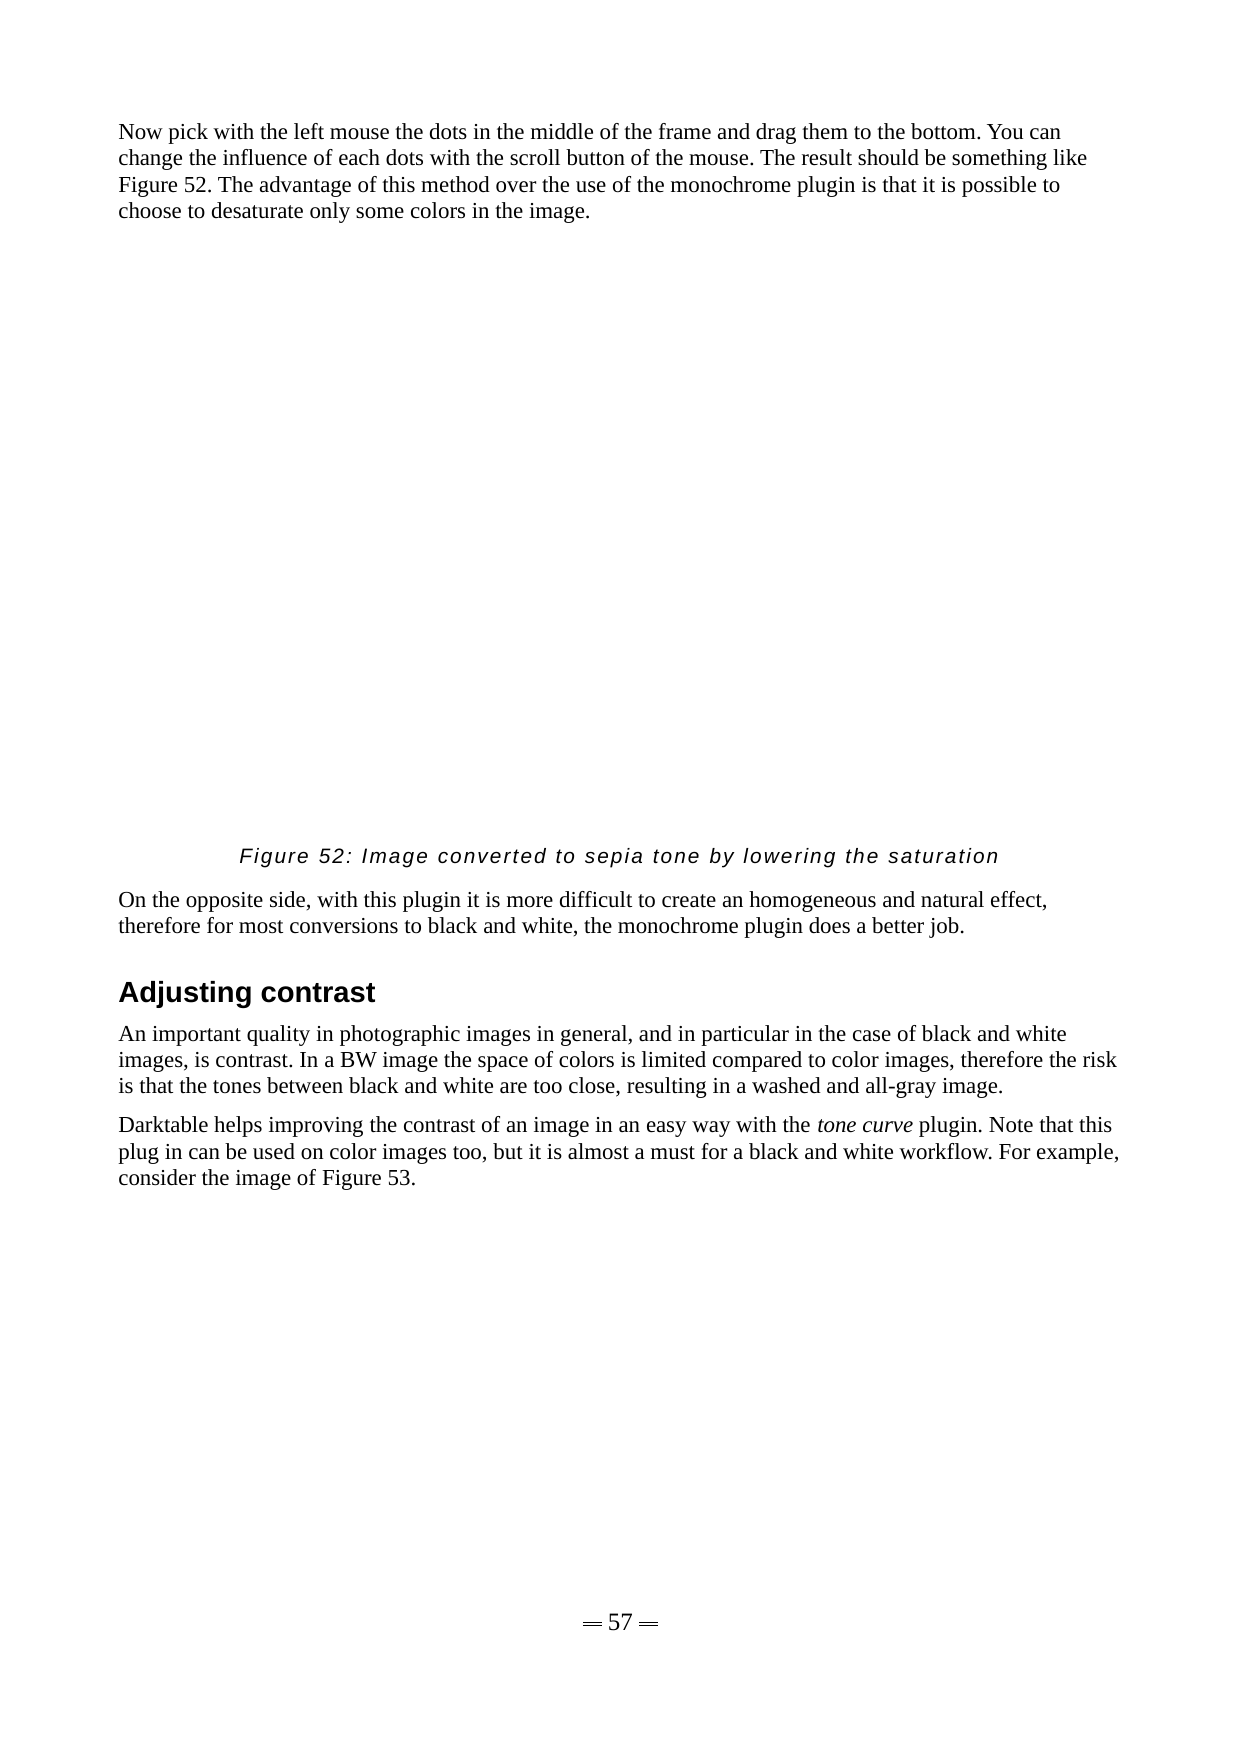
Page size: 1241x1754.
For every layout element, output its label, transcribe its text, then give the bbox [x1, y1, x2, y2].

text Darktable helps improving the contrast of an image in an easy way with the tone curve plugin. Note that this plug in can be used on color images too, but it is almost a must for a black and white workflow. For example, consider the image of Figure 53. [118, 1111, 1122, 1191]
text An important quality in photographic images in general, and in particular in the case of black and white images, is contrast. In a BW image the space of colors is limited compared to color images, therefore the risk is that the tones between black and white are too close, resulting in a washed and all-gray image. [118, 1020, 1122, 1099]
text Now pick with the left mouse the dots in the middle of the frame and drag them to the bottom. You can change the influence of each dots with the scroll button of the mouse. The result should be something like Figure 52. The advantage of this method over the use of the monochrome plugin is that it is possible to choose to desaturate only some colors in the image. [118, 118, 1122, 223]
subtitle Adjusting contrast [118, 974, 1122, 1008]
text On the opposite side, with this plugin it is more difficult to create an homogeneous and natural effect, therefore for most conversions to black and white, the monochrome plugin does a better job. [118, 868, 1122, 938]
text Figure 52: Image converted to sepia tone by lowering the saturation [118, 242, 1122, 868]
text [118, 230, 1122, 242]
